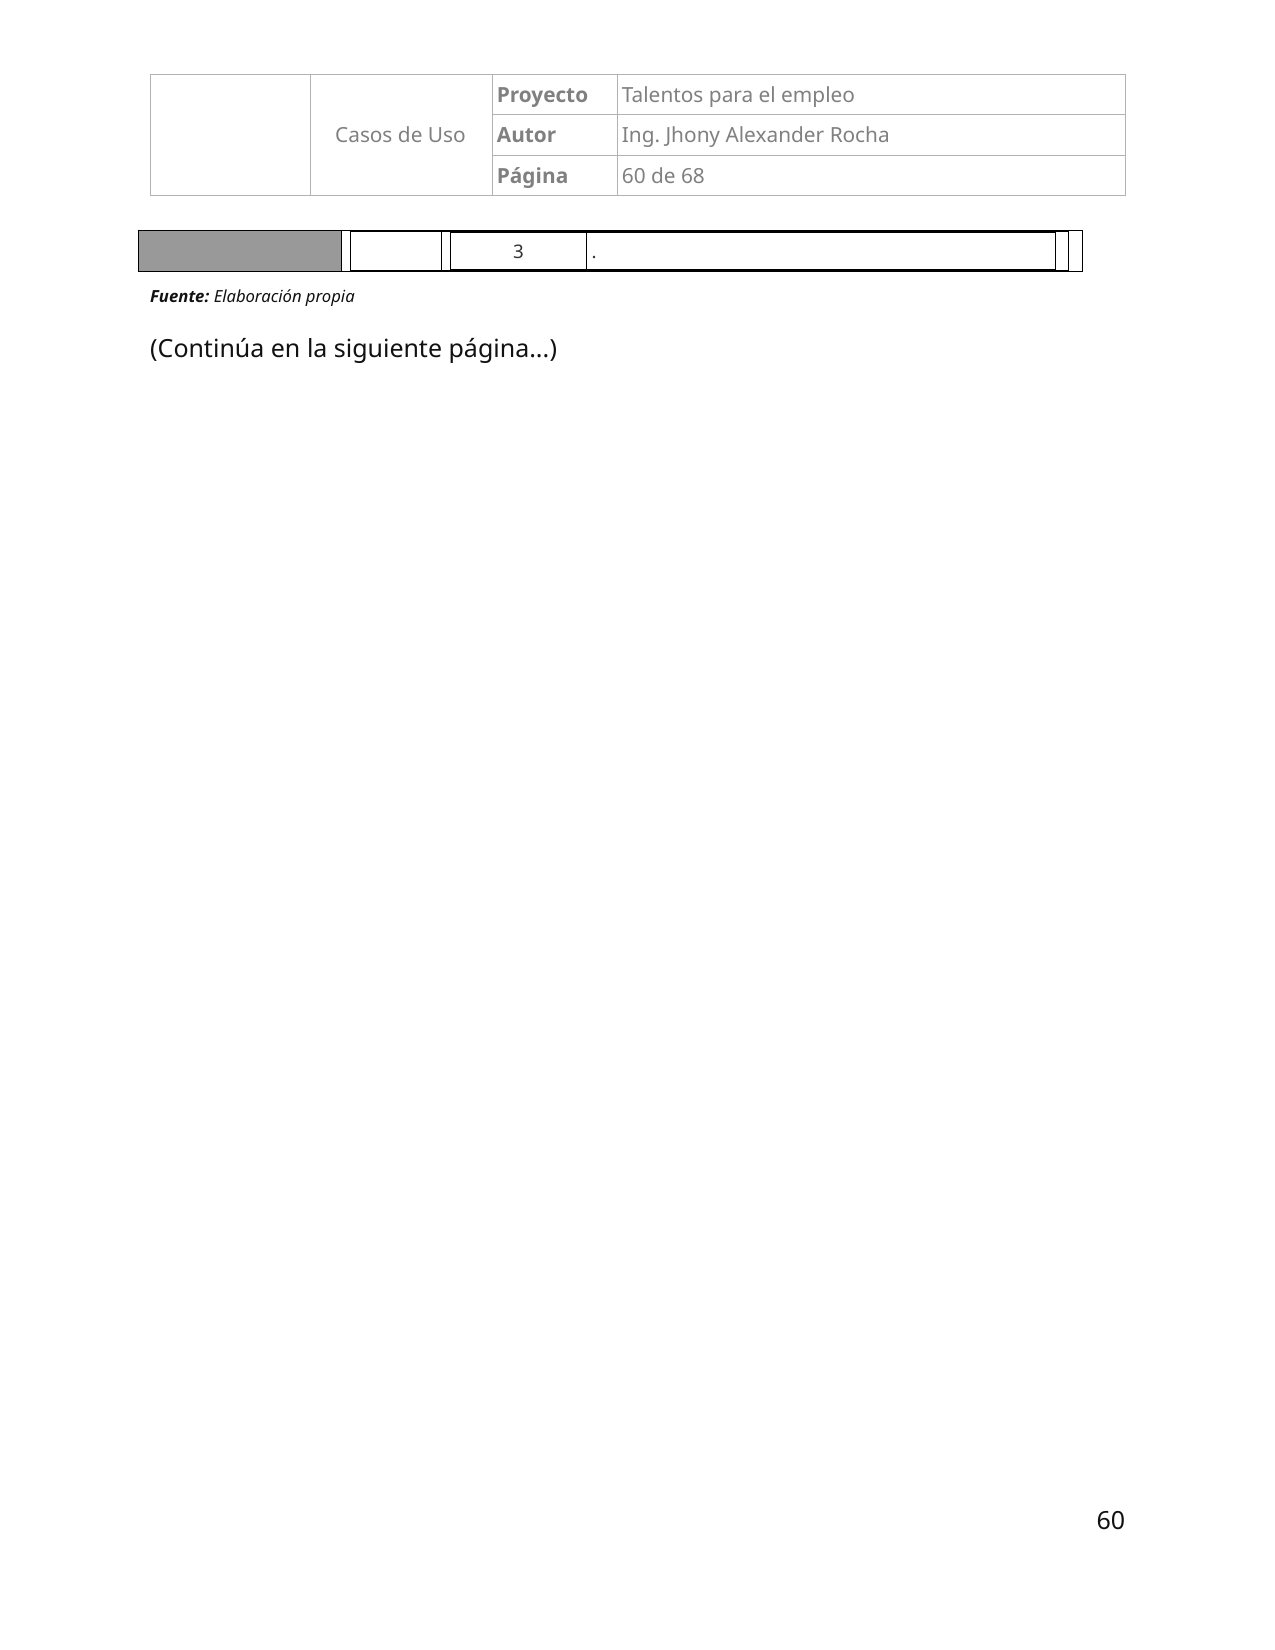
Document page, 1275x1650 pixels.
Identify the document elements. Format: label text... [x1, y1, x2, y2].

table_cell [139, 231, 341, 271]
table_cell [342, 231, 350, 271]
table_cell 3 [451, 233, 586, 269]
table_cell [1056, 232, 1068, 270]
table_cell [351, 232, 441, 270]
text Fuente: Elaboración propia [150, 284, 1125, 307]
text (Continúa en la siguiente página...) [150, 331, 1125, 365]
table_cell . [587, 233, 1055, 269]
table_cell [442, 232, 450, 270]
table_cell [1069, 231, 1082, 271]
